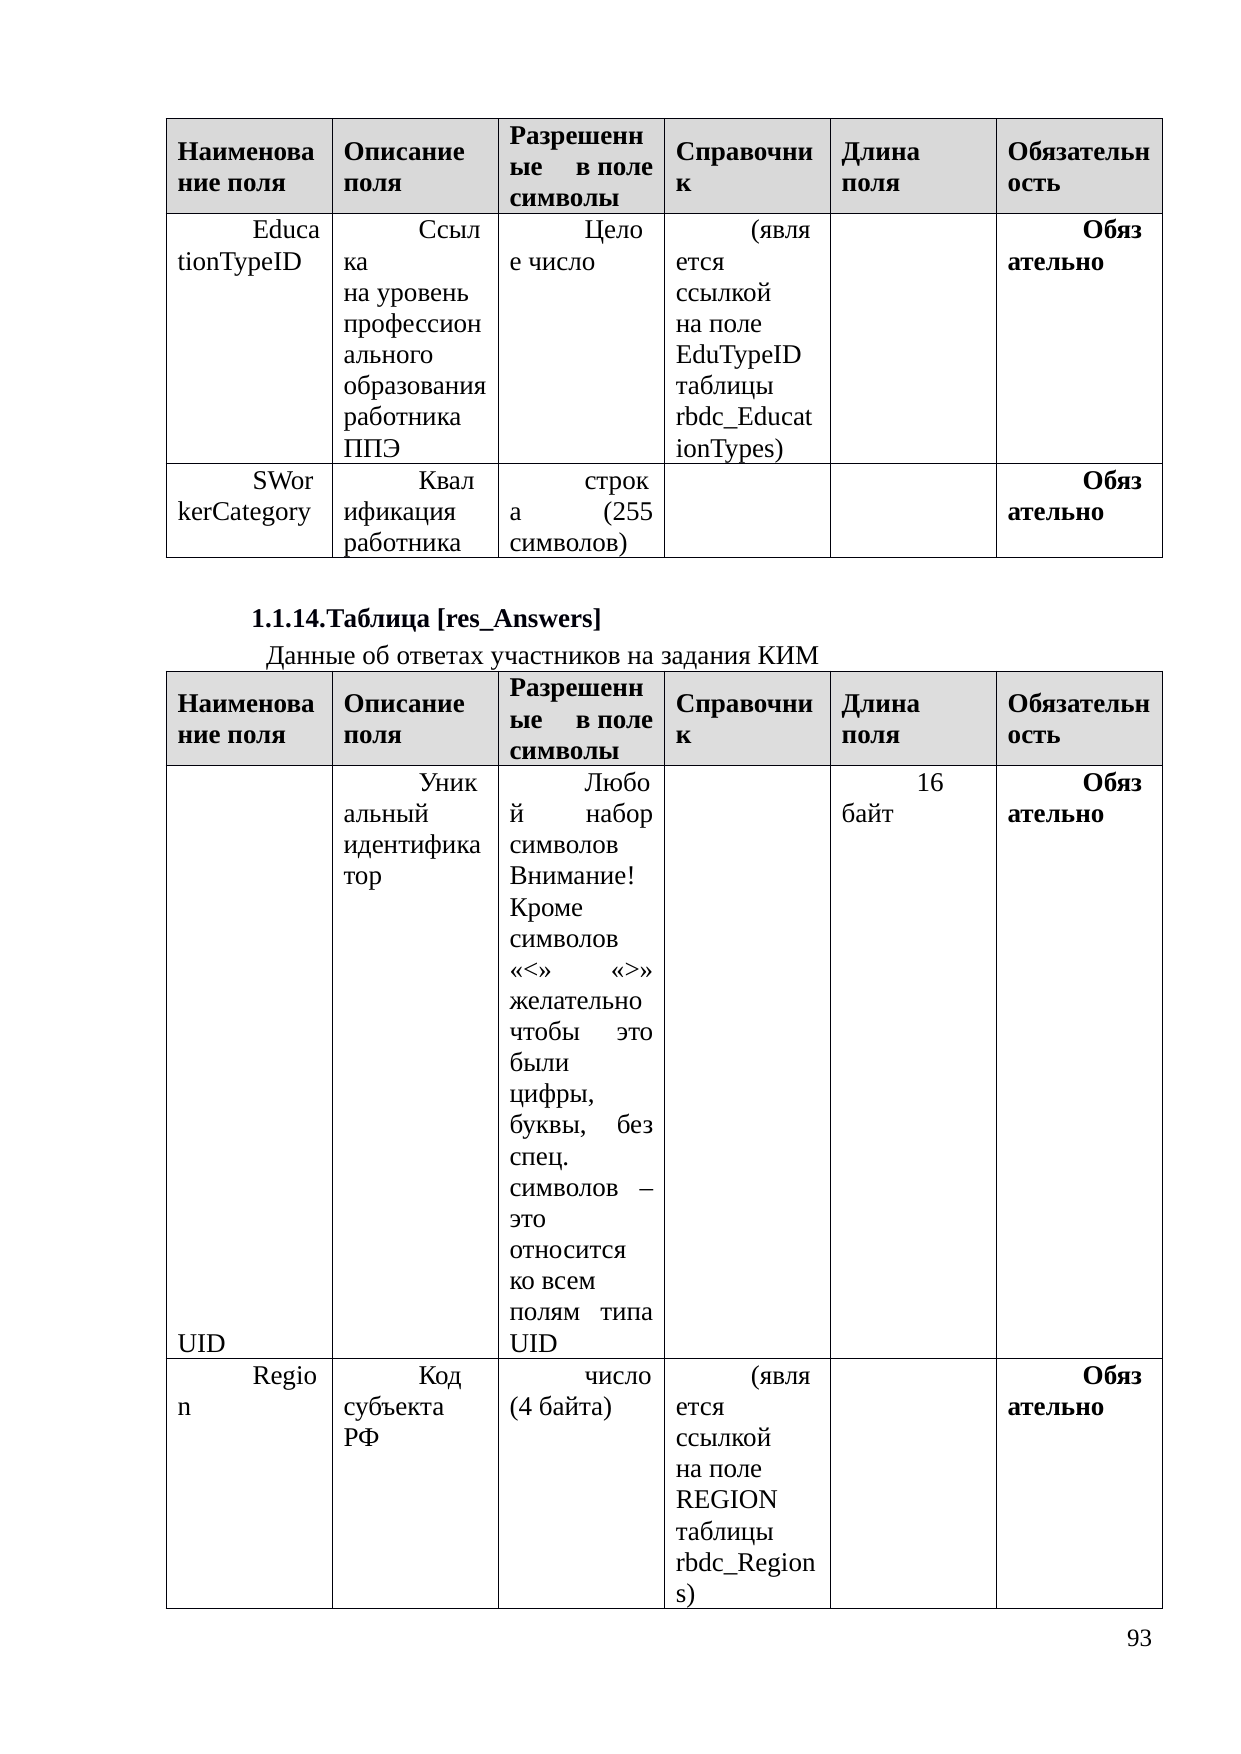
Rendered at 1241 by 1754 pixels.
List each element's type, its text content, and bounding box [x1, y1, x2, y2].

table_cell Любой набор символов Внимание! Кроме символов «<» «>» желательно чтобы это были цифры, буквы, без спец. символов – это относится ко всем полям типа UID [499, 766, 664, 1358]
table_cell Уникальный идентификатор [333, 766, 498, 1358]
table_cell Обязательно [997, 464, 1162, 557]
table_header Длина поля [831, 672, 996, 765]
table_cell [831, 464, 996, 557]
table_cell [665, 766, 830, 1358]
text Данные об ответах участников на задания КИМ [177, 639, 1152, 671]
table_header Справочник [665, 119, 830, 213]
table_header Справочник [665, 672, 830, 765]
table_cell Целое число [499, 214, 664, 463]
table_cell Код субъекта РФ [333, 1359, 498, 1608]
table_header Обязательность [997, 119, 1162, 213]
table_header Описание поля [333, 672, 498, 765]
table_header Разрешенные в поле символы [499, 119, 664, 213]
table_header Длина поля [831, 119, 996, 213]
table_cell UID [167, 766, 332, 1358]
subtitle Таблица [res_Answers] [251, 602, 1152, 633]
table_cell [831, 214, 996, 463]
table_cell Ссылка на уровень профессионального образования работника ППЭ [333, 214, 498, 463]
table_cell [831, 1359, 996, 1608]
table_cell SWorkerCategory [167, 464, 332, 557]
table_cell Region [167, 1359, 332, 1608]
table_cell Обязательно [997, 214, 1162, 463]
table_cell (является ссылкой на поле REGION таблицы rbdс_Regions) [665, 1359, 830, 1608]
table_header Разрешенные в поле символы [499, 672, 664, 765]
table_cell 16 байт [831, 766, 996, 1358]
table_cell строка (255 символов) [499, 464, 664, 557]
table_header Наименование поля [167, 672, 332, 765]
table_header Наименование поля [167, 119, 332, 213]
table_cell Обязательно [997, 766, 1162, 1358]
table_cell (является ссылкой на поле EduTypeID таблицы rbdc_EducationTypes) [665, 214, 830, 463]
table_cell Обязательно [997, 1359, 1162, 1608]
table_cell Квалификация работника [333, 464, 498, 557]
table_cell число (4 байта) [499, 1359, 664, 1608]
table_header Описание поля [333, 119, 498, 213]
table_cell [665, 464, 830, 557]
table_header Обязательность [997, 672, 1162, 765]
table_cell EducationTypeID [167, 214, 332, 463]
